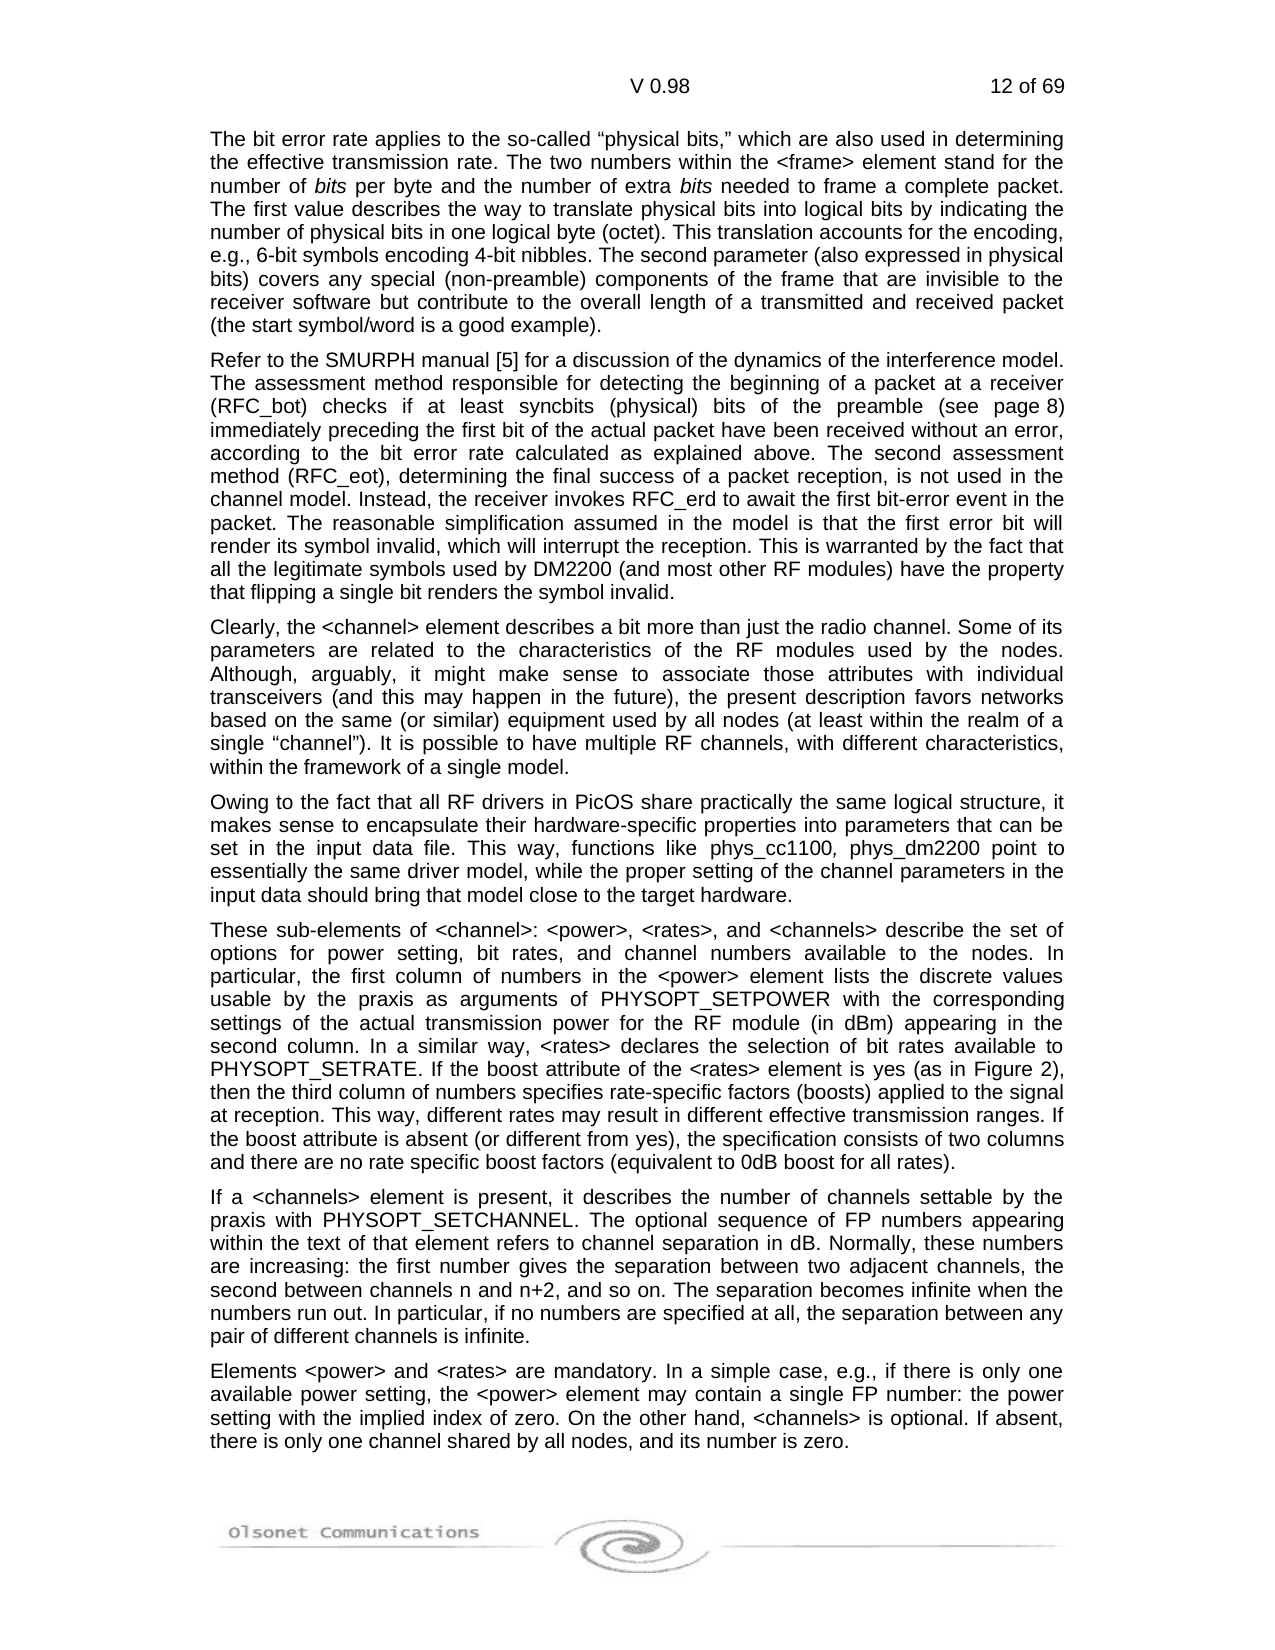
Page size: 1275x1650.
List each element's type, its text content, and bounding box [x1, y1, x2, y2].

text If a <channels> element is present, it describes the number of channels settable by the praxis with PHYSOPT_SETCHANNEL. The optional sequence of FP numbers appearing within the text of that element refers to channel separation in dB. Normally, these numbers are increasing: the first number gives the separation between two adjacent channels, the second between channels n and n+2, and so on. The separation becomes infinite when the numbers run out. In particular, if no numbers are specified at all, the separation between any pair of different channels is infinite. [210, 1185, 1065, 1348]
text Refer to the SMURPH manual [5] for a discussion of the dynamics of the interference model. The assessment method responsible for detecting the beginning of a packet at a receiver (RFC_bot) checks if at least syncbits (physical) bits of the preamble (see page 8) immediately preceding the first bit of the actual packet have been received without an error, according to the bit error rate calculated as explained above. The second assessment method (RFC_eot), determining the final success of a packet reception, is not used in the channel model. Instead, the receiver invokes RFC_erd to await the first bit-error event in the packet. The reasonable simplification assumed in the model is that the first error bit will render its symbol invalid, which will interrupt the reception. This is warranted by the fact that all the legitimate symbols used by DM2200 (and most other RF modules) have the property that flipping a single bit renders the symbol invalid. [210, 348, 1065, 604]
picture [210, 1504, 1065, 1596]
text Clearly, the <channel> element describes a bit more than just the radio channel. Some of its parameters are related to the characteristics of the RF modules used by the nodes. Although, arguably, it might make sense to associate those attributes with individual transceivers (and this may happen in the future), the present description favors networks based on the same (or similar) equipment used by all nodes (at least within the realm of a single “channel”). It is possible to have multiple RF channels, with different characteristics, within the framework of a single model. [210, 616, 1065, 778]
text Elements <power> and <rates> are mandatory. In a simple case, e.g., if there is only one available power setting, the <power> element may contain a single FP number: the power setting with the implied index of zero. On the other hand, <channels> is optional. If absent, there is only one channel shared by all nodes, and its number is zero. [210, 1360, 1065, 1453]
text Owing to the fact that all RF drivers in PicOS share practically the same logical structure, it makes sense to encapsulate their hardware-specific properties into parameters that can be set in the input data file. This way, functions like phys_cc1100, phys_dm2200 point to essentially the same driver model, while the proper setting of the channel parameters in the input data should bring that model close to the target hardware. [210, 790, 1065, 906]
text These sub-elements of <channel>: <power>, <rates>, and <channels> describe the set of options for power setting, bit rates, and channel numbers available to the nodes. In particular, the first column of numbers in the <power> element lists the discrete values usable by the praxis as arguments of PHYSOPT_SETPOWER with the corresponding settings of the actual transmission power for the RF module (in dBm) appearing in the second column. In a similar way, <rates> declares the selection of bit rates available to PHYSOPT_SETRATE. If the boost attribute of the <rates> element is yes (as in Figure 2), then the third column of numbers specifies rate-specific factors (boosts) applied to the signal at reception. This way, different rates may result in different effective transmission ranges. If the boost attribute is absent (or different from yes), the specification consists of two columns and there are no rate specific boost factors (equivalent to 0dB boost for all rates). [210, 918, 1065, 1174]
text The bit error rate applies to the so-called “physical bits,” which are also used in determining the effective transmission rate. The two numbers within the <frame> element stand for the number of bits per byte and the number of extra bits needed to frame a complete packet. The first value describes the way to translate physical bits into logical bits by indicating the number of physical bits in one logical byte (octet). This translation accounts for the encoding, e.g., 6-bit symbols encoding 4-bit nibbles. The second parameter (also expressed in physical bits) covers any special (non-preamble) components of the frame that are invisible to the receiver software but contribute to the overall length of a transmitted and received packet (the start symbol/word is a good example). [210, 128, 1065, 337]
